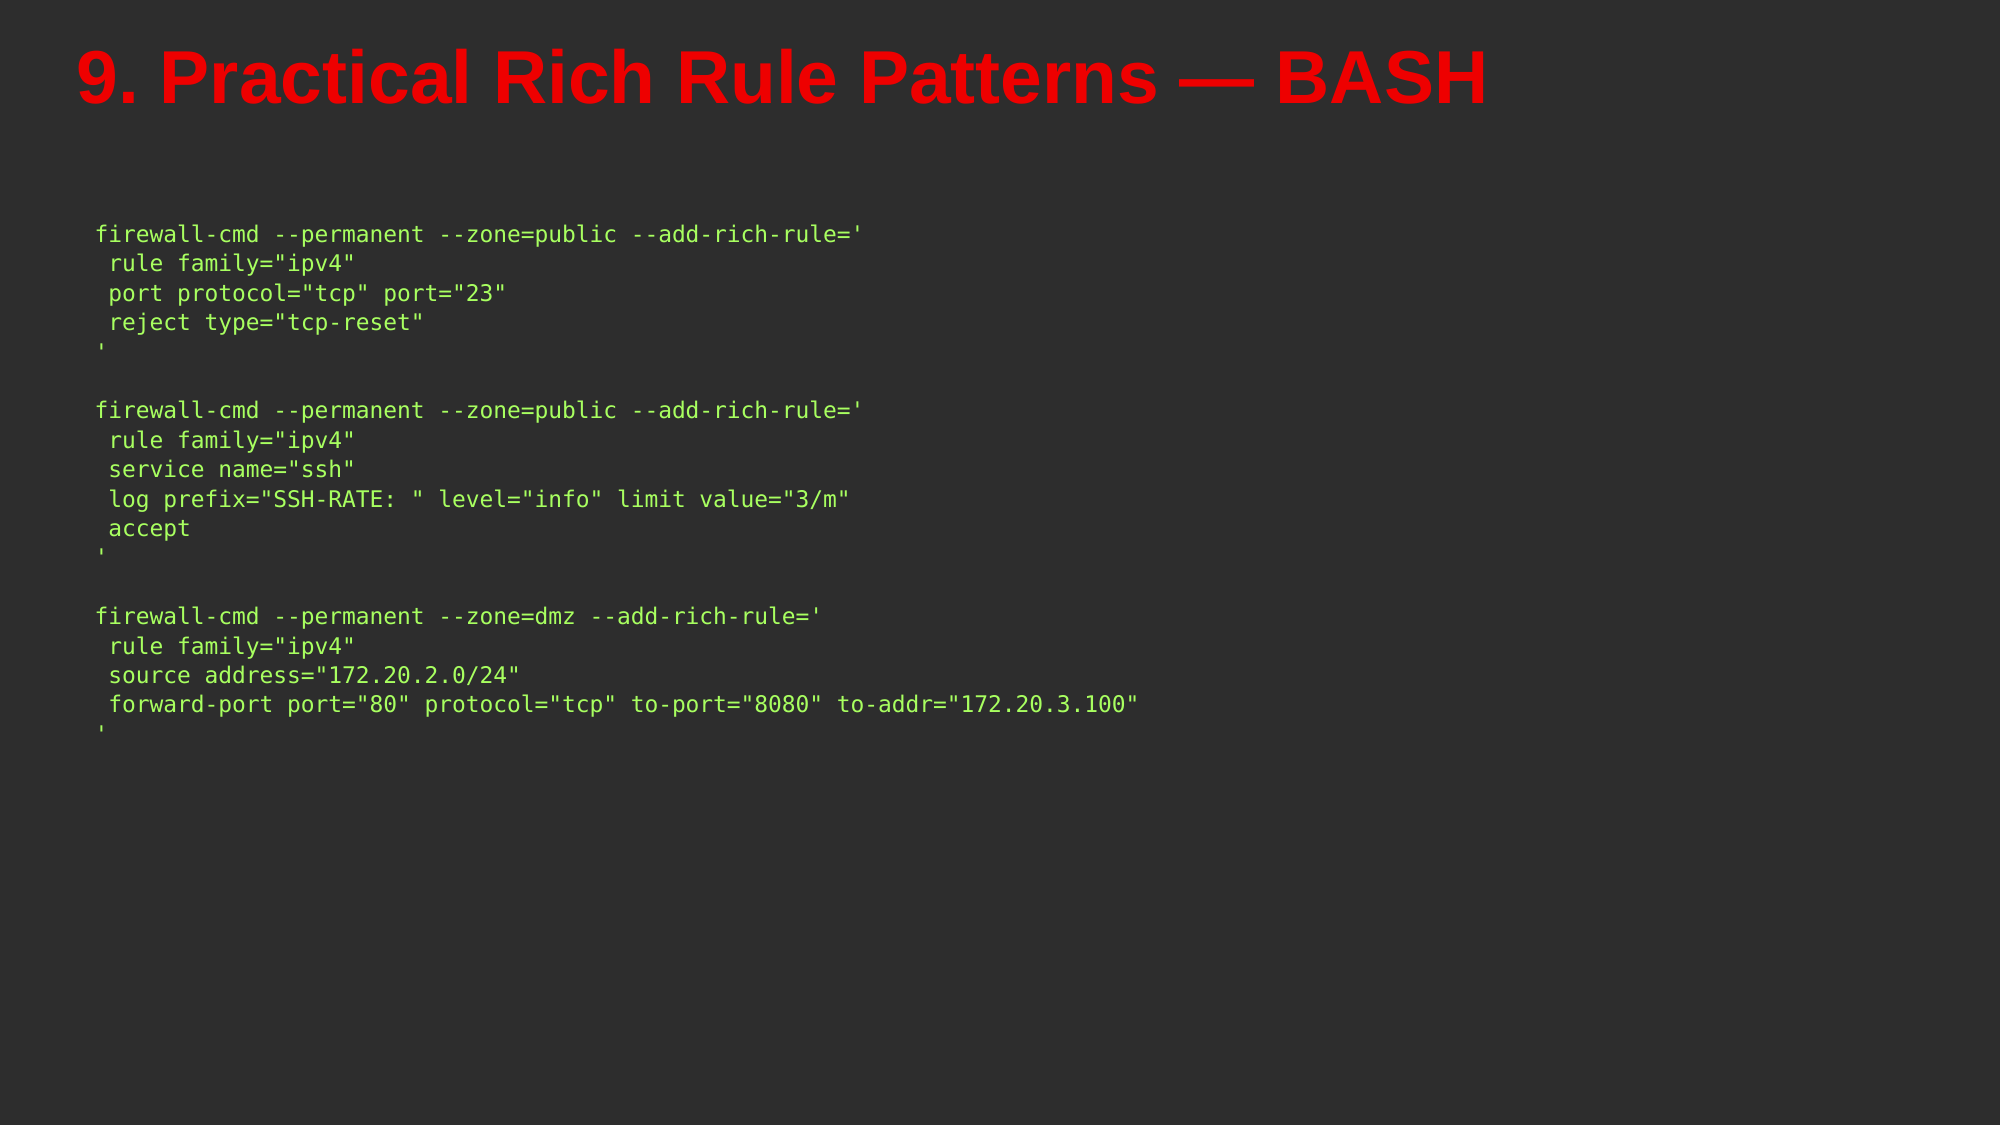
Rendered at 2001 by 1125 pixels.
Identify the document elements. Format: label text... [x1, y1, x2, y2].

text_box 9. Practical Rich Rule Patterns — BASH [59, 23, 1942, 178]
text_box firewall-cmd --permanent --zone=public --add-rich-rule=' rule family="ipv4" port protocol="tcp" port="23" reject type="tcp-reset" ' firewall-cmd --permanent --zone=public --add-rich-rule=' rule family="ipv4" service name="ssh" log prefix="SSH-RATE: " level="info" limit value="3/m" accept ' firewall-cmd --permanent --zone=dmz --add-rich-rule=' rule family="ipv4" source address="172.20.2.0/24" forward-port port="80" protocol="tcp" to-port="8080" to-addr="172.20.3.100" ' [59, 194, 1942, 1093]
